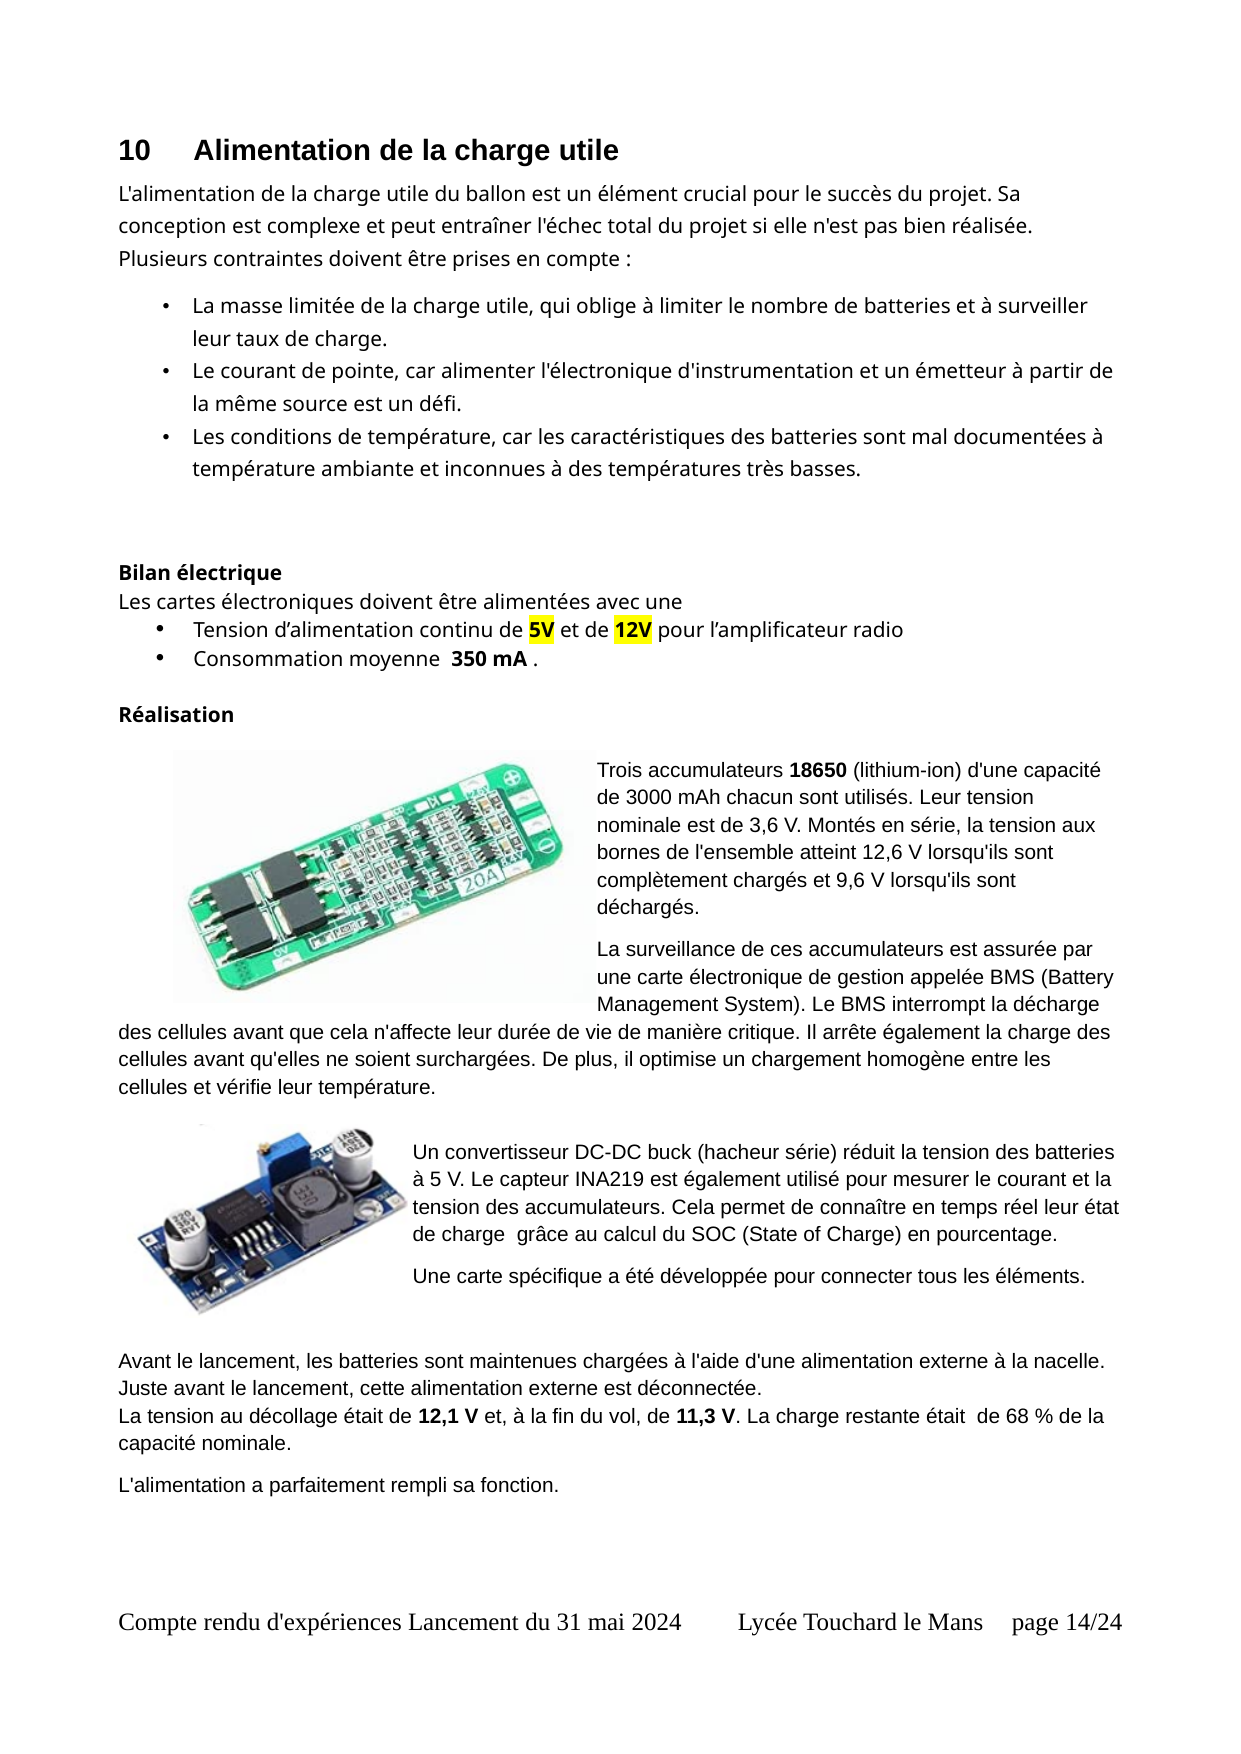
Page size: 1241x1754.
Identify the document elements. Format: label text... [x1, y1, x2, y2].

list Les conditions de température, car les caractéristiques des batteries sont mal documentées à température ambiante et inconnues à des températures très basses. [162, 422, 1122, 483]
text Trois accumulateurs 18650 (lithium-ion) d'une capacité de 3000 mAh chacun sont utilisés. Leur tension nominale est de 3,6 V. Montés en série, la tension aux bornes de l'ensemble atteint 12,6 V lorsqu'ils sont complètement chargés et 9,6 V lorsqu'ils sont déchargés. [597, 757, 1122, 919]
text L'alimentation a parfaitement rempli sa fonction. [118, 1473, 1122, 1497]
subtitle Alimentation de la charge utile [118, 133, 1122, 166]
list Tension d’alimentation continu de 5V et de 12V pour l’amplificateur radio [156, 615, 1122, 644]
list Consommation moyenne 350 mA . [156, 644, 1122, 672]
text Réalisation [118, 701, 1122, 729]
list La masse limitée de la charge utile, qui oblige à limiter le nombre de batteries et à surveiller leur taux de charge. [162, 291, 1122, 352]
picture [126, 1124, 413, 1318]
text Avant le lancement, les batteries sont maintenues chargées à l'aide d'une alimentation externe à la nacelle. Juste avant le lancement, cette alimentation externe est déconnectée. La tension au décollage était de 12,1 V et, à la fin du vol, de 11,3 V. La charge restante était de 68 % de la capacité nominale. [118, 1348, 1122, 1455]
text La surveillance de ces accumulateurs est assurée par une carte électronique de gestion appelée BMS (Battery Management System). Le BMS interrompt la décharge des cellules avant que cela n'affecte leur durée de vie de manière critique. Il arrête également la charge des cellules avant qu'elles ne soient surchargées. De plus, il optimise un chargement homogène entre les cellules et vérifie leur température. [118, 937, 1122, 1098]
list Le courant de pointe, car alimenter l'électronique d'instrumentation et un émetteur à partir de la même source est un défi. [162, 357, 1122, 418]
picture [134, 750, 597, 1003]
text L'alimentation de la charge utile du ballon est un élément crucial pour le succès du projet. Sa conception est complexe et peut entraîner l'échec total du projet si elle n'est pas bien réalisée. Plusieurs contraintes doivent être prises en compte : [118, 179, 1122, 273]
text Les cartes électroniques doivent être alimentées avec une [118, 587, 1122, 615]
text Bilan électrique [118, 558, 1122, 587]
text Une carte spécifique a été développée pour connecter tous les éléments. [413, 1264, 1122, 1288]
text Un convertisseur DC-DC buck (hacheur série) réduit la tension des batteries à 5 V. Le capteur INA219 est également utilisé pour mesurer le courant et la tension des accumulateurs. Cela permet de connaître en temps réel leur état de charge grâce au calcul du SOC (State of Charge) en pourcentage. [413, 1140, 1122, 1246]
